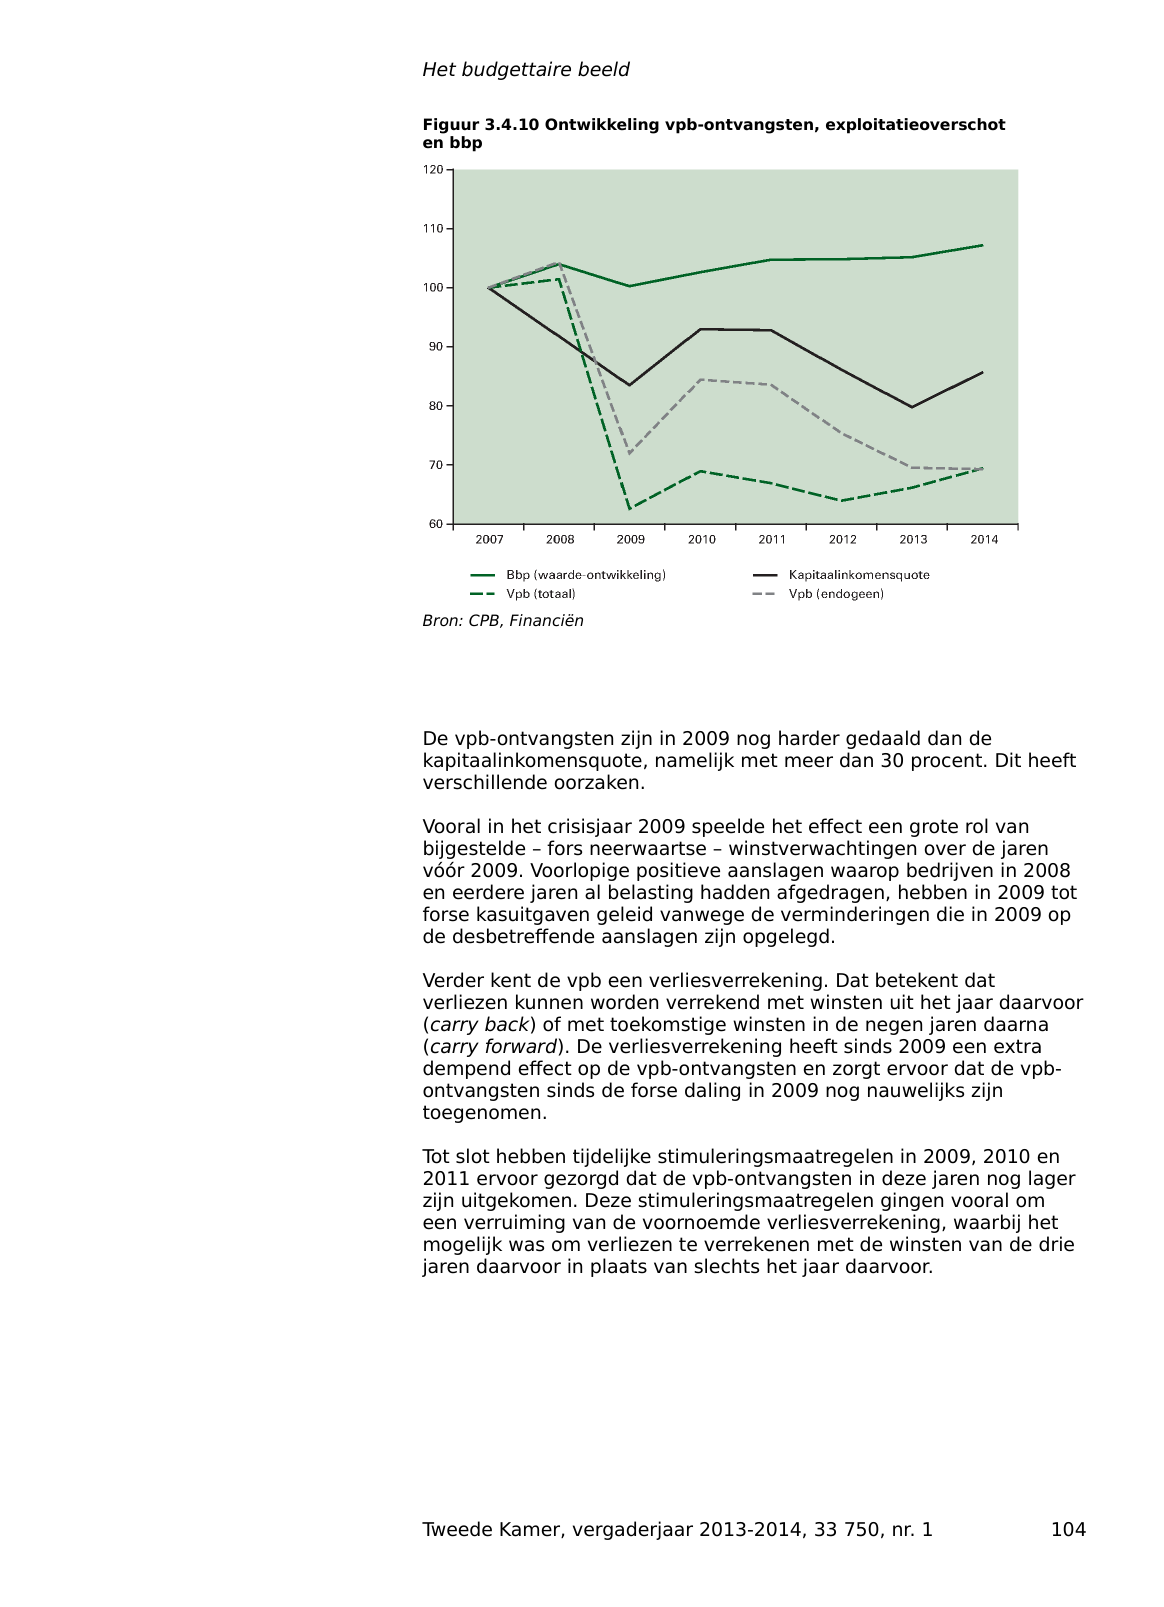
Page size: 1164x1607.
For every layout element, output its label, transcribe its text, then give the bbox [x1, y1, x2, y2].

text Tot slot hebben tijdelijke stimuleringsmaatregelen in 2009, 2010 en 2011 ervoor gezorgd dat de vpb-ontvangsten in deze jaren nog lager zijn uitgekomen. Deze stimuleringsmaatregelen gingen vooral om een verruiming van de voornoemde verliesverrekening, waarbij het mogelijk was om verliezen te verrekenen met de winsten van de drie jaren daarvoor in plaats van slechts het jaar daarvoor. [422, 1146, 1087, 1278]
text Vooral in het crisisjaar 2009 speelde het effect een grote rol van bijgestelde – fors neerwaartse – winstverwachtingen over de jaren vóór 2009. Voorlopige positieve aanslagen waarop bedrijven in 2008 en eerdere jaren al belasting hadden afgedragen, hebben in 2009 tot forse kasuitgaven geleid vanwege de verminderingen die in 2009 op de desbetreffende aanslagen zijn opgelegd. [422, 816, 1087, 948]
text Verder kent de vpb een verliesverrekening. Dat betekent dat verliezen kunnen worden verrekend met winsten uit het jaar daarvoor (carry back) of met toekomstige winsten in de negen jaren daarna (carry forward). De verliesverrekening heeft sinds 2009 een extra dempend effect op de vpb-ontvangsten en zorgt ervoor dat de vpb-ontvangsten sinds de forse daling in 2009 nog nauwelijks zijn toegenomen. [422, 970, 1087, 1124]
text Bron: CPB, Financiën [422, 612, 1019, 631]
text Figuur 3.4.10 Ontwikkeling vpb-ontvangsten, exploitatieoverschot en bbp [422, 116, 1019, 152]
text De vpb-ontvangsten zijn in 2009 nog harder gedaald dan de kapitaalinkomensquote, namelijk met meer dan 30 procent. Dit heeft verschillende oorzaken. [422, 728, 1087, 794]
picture [422, 163, 1019, 601]
